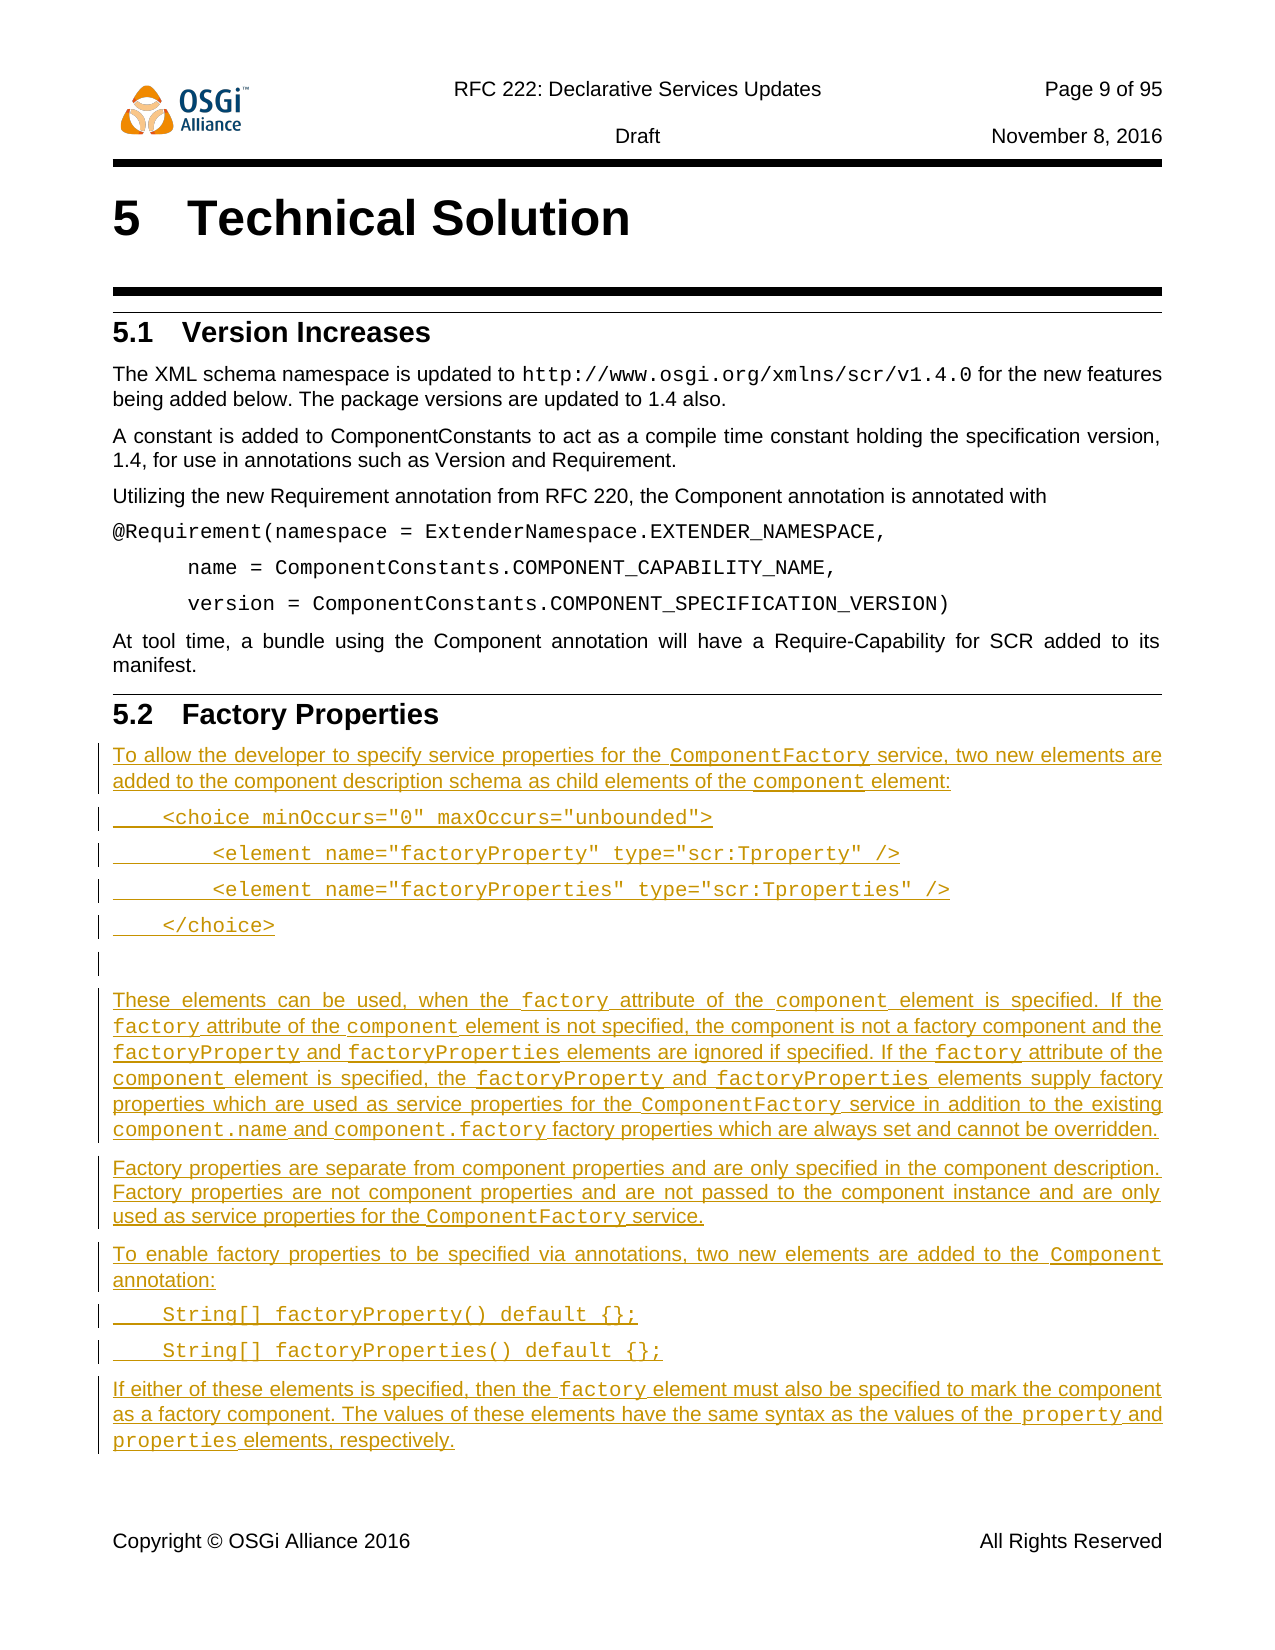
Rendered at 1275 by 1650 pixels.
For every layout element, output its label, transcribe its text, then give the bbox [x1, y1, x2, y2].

text name = ComponentConstants.COMPONENT_CAPABILITY_NAME, [112, 557, 1162, 580]
text Factory properties are separate from component properties and are only specified in the component description. [112, 1156, 1162, 1177]
text If either of these elements is specified, then the factory element must also be specified to mark the component as a factory component. The values of these elements have the same syntax as the values of the property and properties elements, respectively. [112, 1376, 1162, 1454]
subtitle Version Increases [112, 313, 1162, 349]
subtitle Technical Solution [112, 160, 1162, 296]
subtitle Factory Properties [112, 695, 1162, 730]
text A constant is added to ComponentConstants to act as a compile time constant holding the specification version, 1.4, for use in annotations such as Version and Requirement. [112, 424, 1162, 472]
text To enable factory properties to be specified via annotations, two new elements are added to the Component annotation: [112, 1242, 1162, 1292]
text version = ComponentConstants.COMPONENT_SPECIFICATION_VERSION) [112, 593, 1162, 617]
picture [113, 78, 257, 142]
text component element is specified, the factoryProperty and factoryProperties elements supply factory [112, 1062, 1162, 1087]
text Factory properties are not component properties and are not passed to the component instance and are only used as service properties for the ComponentFactory service. [112, 1178, 1162, 1229]
text String[] factoryProperties() default {}; [112, 1340, 1162, 1364]
text String[] factoryProperty() default {}; [112, 1304, 1162, 1328]
text <choice minOccurs="0" maxOccurs="unbounded"> [112, 807, 1162, 831]
text </choice> [112, 915, 1162, 939]
text properties which are used as service properties for the ComponentFactory service in addition to the existing component.name and component.factory factory properties which are always set and cannot be overridden. [112, 1088, 1162, 1143]
text These elements can be used, when the factory attribute of the component element is specified. If the factory attribute of the component element is not specified, the component is not a factory component and the factoryProperty and factoryProperties elements are ignored if specified. If the factory attribute of the [112, 988, 1162, 1061]
text To allow the developer to specify service properties for the ComponentFactory service, two new elements are added to the component description schema as child elements of the component element: [112, 743, 1162, 794]
text <element name="factoryProperties" type="scr:Tproperties" /> [112, 879, 1162, 903]
text @Requirement(namespace = ExtenderNamespace.EXTENDER_NAMESPACE, [112, 521, 1162, 544]
text The XML schema namespace is updated to http://www.osgi.org/xmlns/scr/v1.4.0 for the new features being added below. The package versions are updated to 1.4 also. [112, 361, 1162, 411]
text At tool time, a bundle using the Component annotation will have a Require-Capability for SCR added to its manifest. [112, 629, 1162, 677]
text <element name="factoryProperty" type="scr:Tproperty" /> [112, 843, 1162, 867]
text Utilizing the new Requirement annotation from RFC 220, the Component annotation is annotated with [112, 484, 1162, 508]
